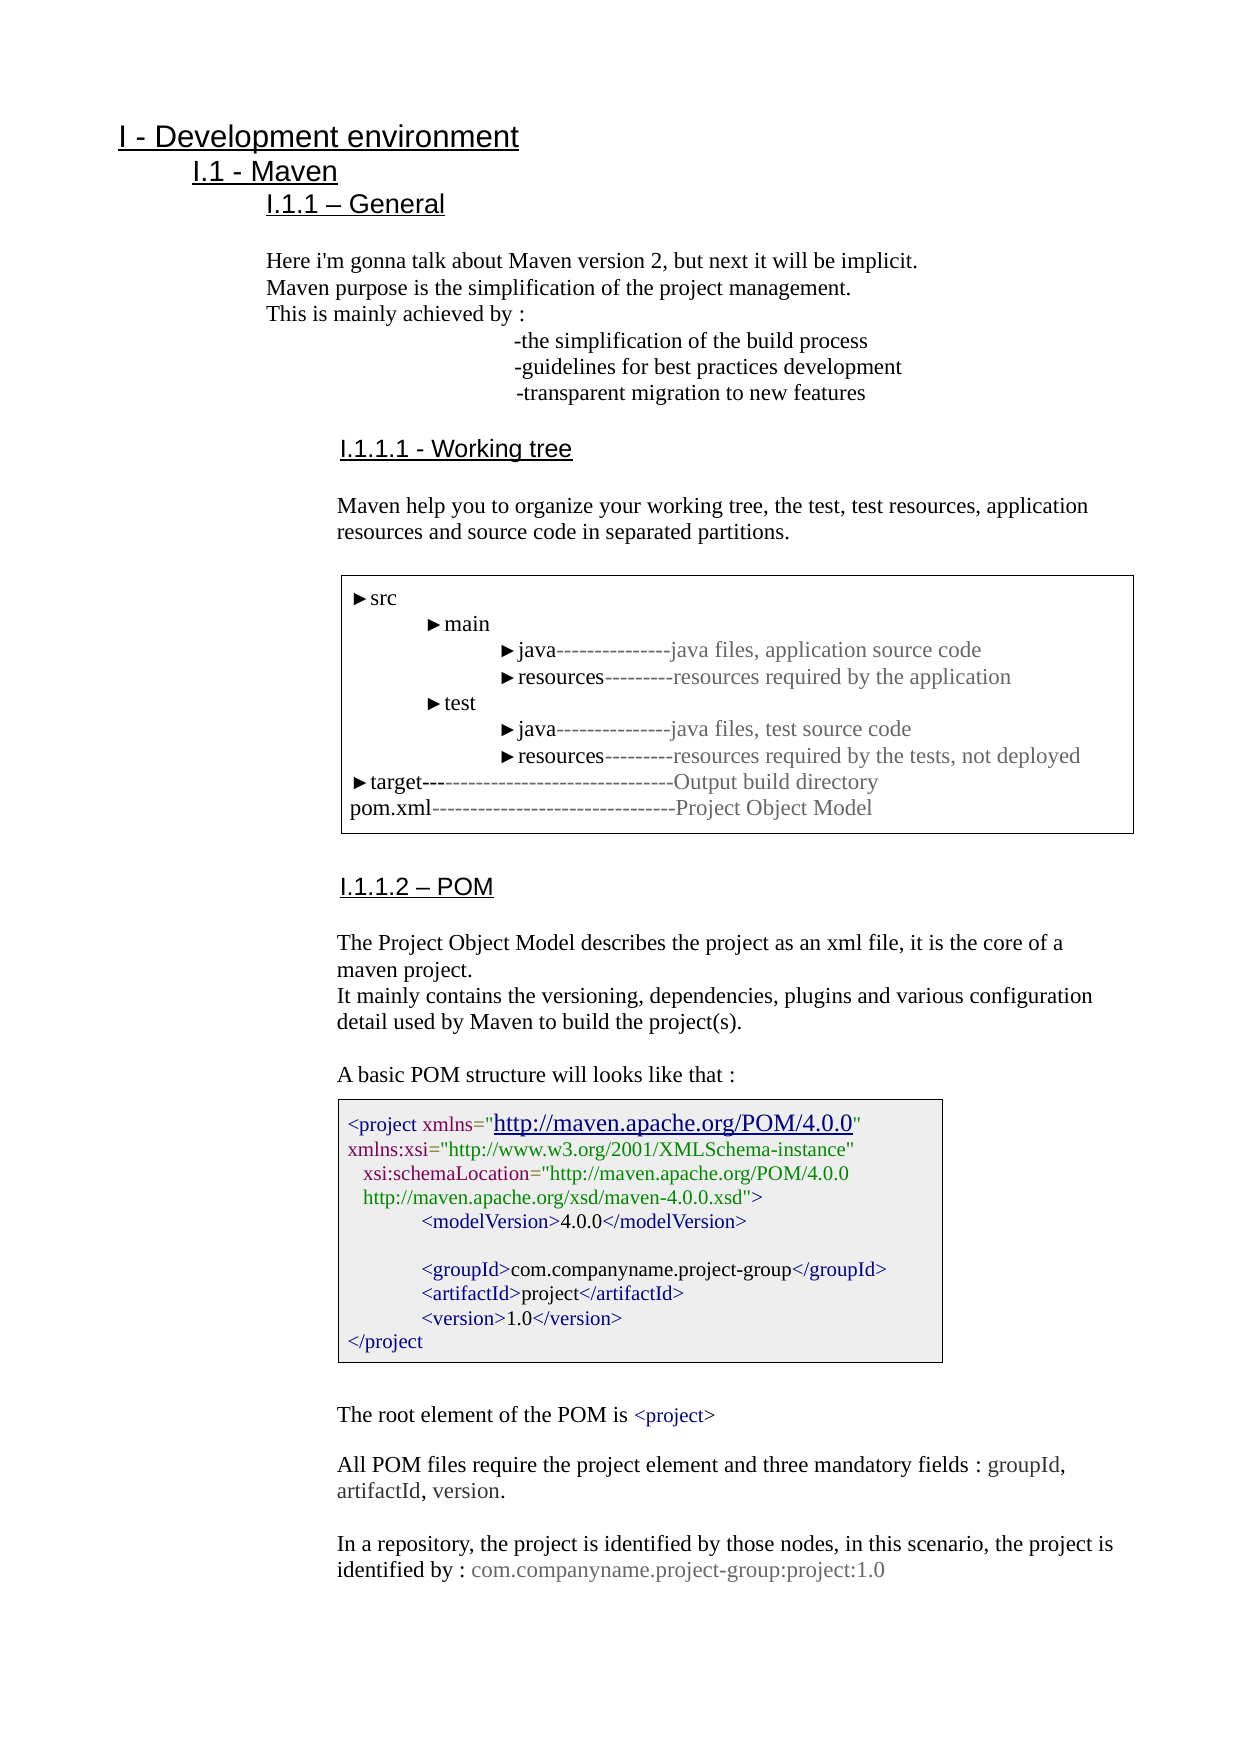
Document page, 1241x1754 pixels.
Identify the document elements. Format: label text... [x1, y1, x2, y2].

text I - Development environment [118, 118, 1122, 154]
text ►java---------------java files, test source code [349, 715, 1124, 742]
text Here i'm gonna talk about Maven version 2, but next it will be implicit. [266, 248, 1122, 274]
text </project [347, 1329, 933, 1353]
text The root element of the POM is <project> [337, 1401, 1122, 1427]
text ►main [349, 610, 1124, 636]
text I.1.1.1 - Working tree [339, 434, 1122, 463]
text This is mainly achieved by : [266, 300, 1122, 327]
text ►resources---------resources required by the application [349, 663, 1124, 689]
text Maven purpose is the simplification of the project management. [266, 274, 1122, 300]
text xsi:schemaLocation="http://maven.apache.org/POM/4.0.0 [347, 1161, 933, 1185]
text ►test [349, 689, 1124, 715]
text -guidelines for best practices development [266, 353, 1122, 379]
text Maven help you to organize your working tree, the test, test resources, application resources and source code in separated partitions. [337, 492, 1122, 545]
text In a repository, the project is identified by those nodes, in this scenario, the project is identified by : com.companyname.project-group:project:1.0 [337, 1530, 1122, 1583]
text A basic POM structure will looks like that : [337, 1061, 1122, 1087]
text -transparent migration to new features [266, 379, 1122, 406]
text -the simplification of the build process [266, 327, 1122, 353]
text I.1 - Maven [192, 154, 1122, 188]
text <version>1.0</version> [347, 1305, 933, 1329]
text ►resources---------resources required by the tests, not deployed [349, 742, 1124, 768]
text The Project Object Model describes the project as an xml file, it is the core of a maven project. [337, 929, 1122, 982]
text I.1.1.2 – POM [339, 872, 1122, 901]
text <groupId>com.companyname.project-group</groupId> [347, 1257, 933, 1281]
text ►target---------------------------------Output build directory [349, 768, 1124, 794]
text <artifactId>project</artifactId> [347, 1281, 933, 1305]
text ►src [349, 584, 1124, 610]
text <modelVersion>4.0.0</modelVersion> [347, 1209, 933, 1233]
text I.1.1 – General [266, 188, 1122, 219]
text pom.xml--------------------------------Project Object Model [349, 794, 1124, 821]
text All POM files require the project element and three mandatory fields : groupId, artifactId, version. [337, 1451, 1122, 1504]
text ►java---------------java files, application source code [349, 636, 1124, 663]
text <project xmlns="http://maven.apache.org/POM/4.0.0" xmlns:xsi="http://www.w3.org/2001/XMLSchema-instance" [347, 1108, 933, 1161]
text It mainly contains the versioning, dependencies, plugins and various configuration detail used by Maven to build the project(s). [337, 982, 1122, 1035]
text http://maven.apache.org/xsd/maven-4.0.0.xsd"> [347, 1185, 933, 1209]
